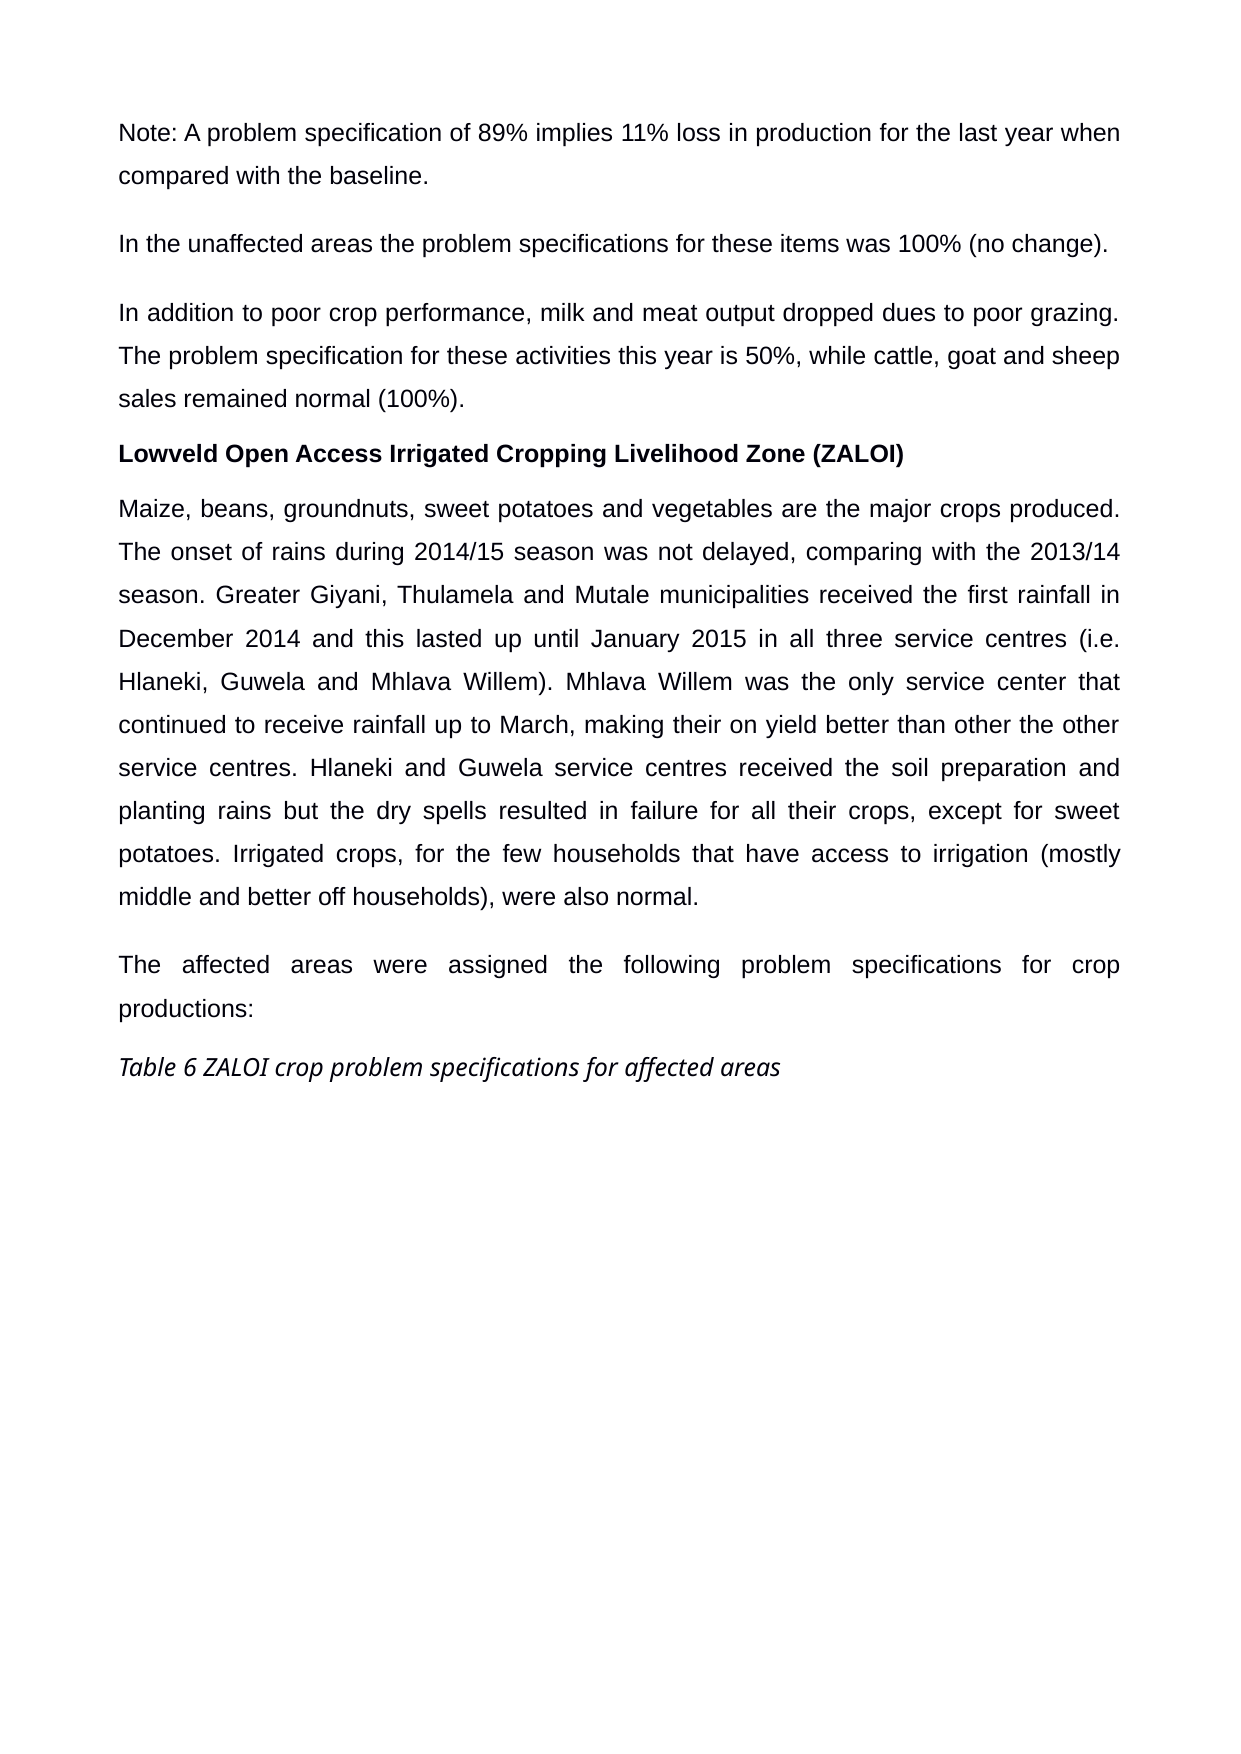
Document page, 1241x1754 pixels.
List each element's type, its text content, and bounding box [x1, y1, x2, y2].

text Table 6 ZALOI crop problem specifications for affected areas [118, 1049, 1122, 1083]
text In the unaffected areas the problem specifications for these items was 100% (no change). [118, 229, 1122, 258]
text Lowveld Open Access Irrigated Cropping Livelihood Zone (ZALOI) [118, 439, 1122, 468]
text Note: A problem specification of 89% implies 11% loss in production for the last year when compared with the baseline. [118, 118, 1122, 190]
text The affected areas were assigned the following problem specifications for crop productions: [118, 951, 1122, 1022]
text Maize, beans, groundnuts, sweet potatoes and vegetables are the major crops produced. The onset of rains during 2014/15 season was not delayed, comparing with the 2013/14 season. Greater Giyani, Thulamela and Mutale municipalities received the first rainfall in December 2014 and this lasted up until January 2015 in all three service centres (i.e. Hlaneki, Guwela and Mhlava Willem). Mhlava Willem was the only service center that continued to receive rainfall up to March, making their on yield better than other the other service centres. Hlaneki and Guwela service centres received the soil preparation and planting rains but the dry spells resulted in failure for all their crops, except for sweet potatoes. Irrigated crops, for the few households that have access to irrigation (mostly middle and better off households), were also normal. [118, 494, 1122, 911]
text In addition to poor crop performance, milk and meat output dropped dues to poor grazing. The problem specification for these activities this year is 50%, while cattle, goat and sheep sales remained normal (100%). [118, 297, 1122, 412]
